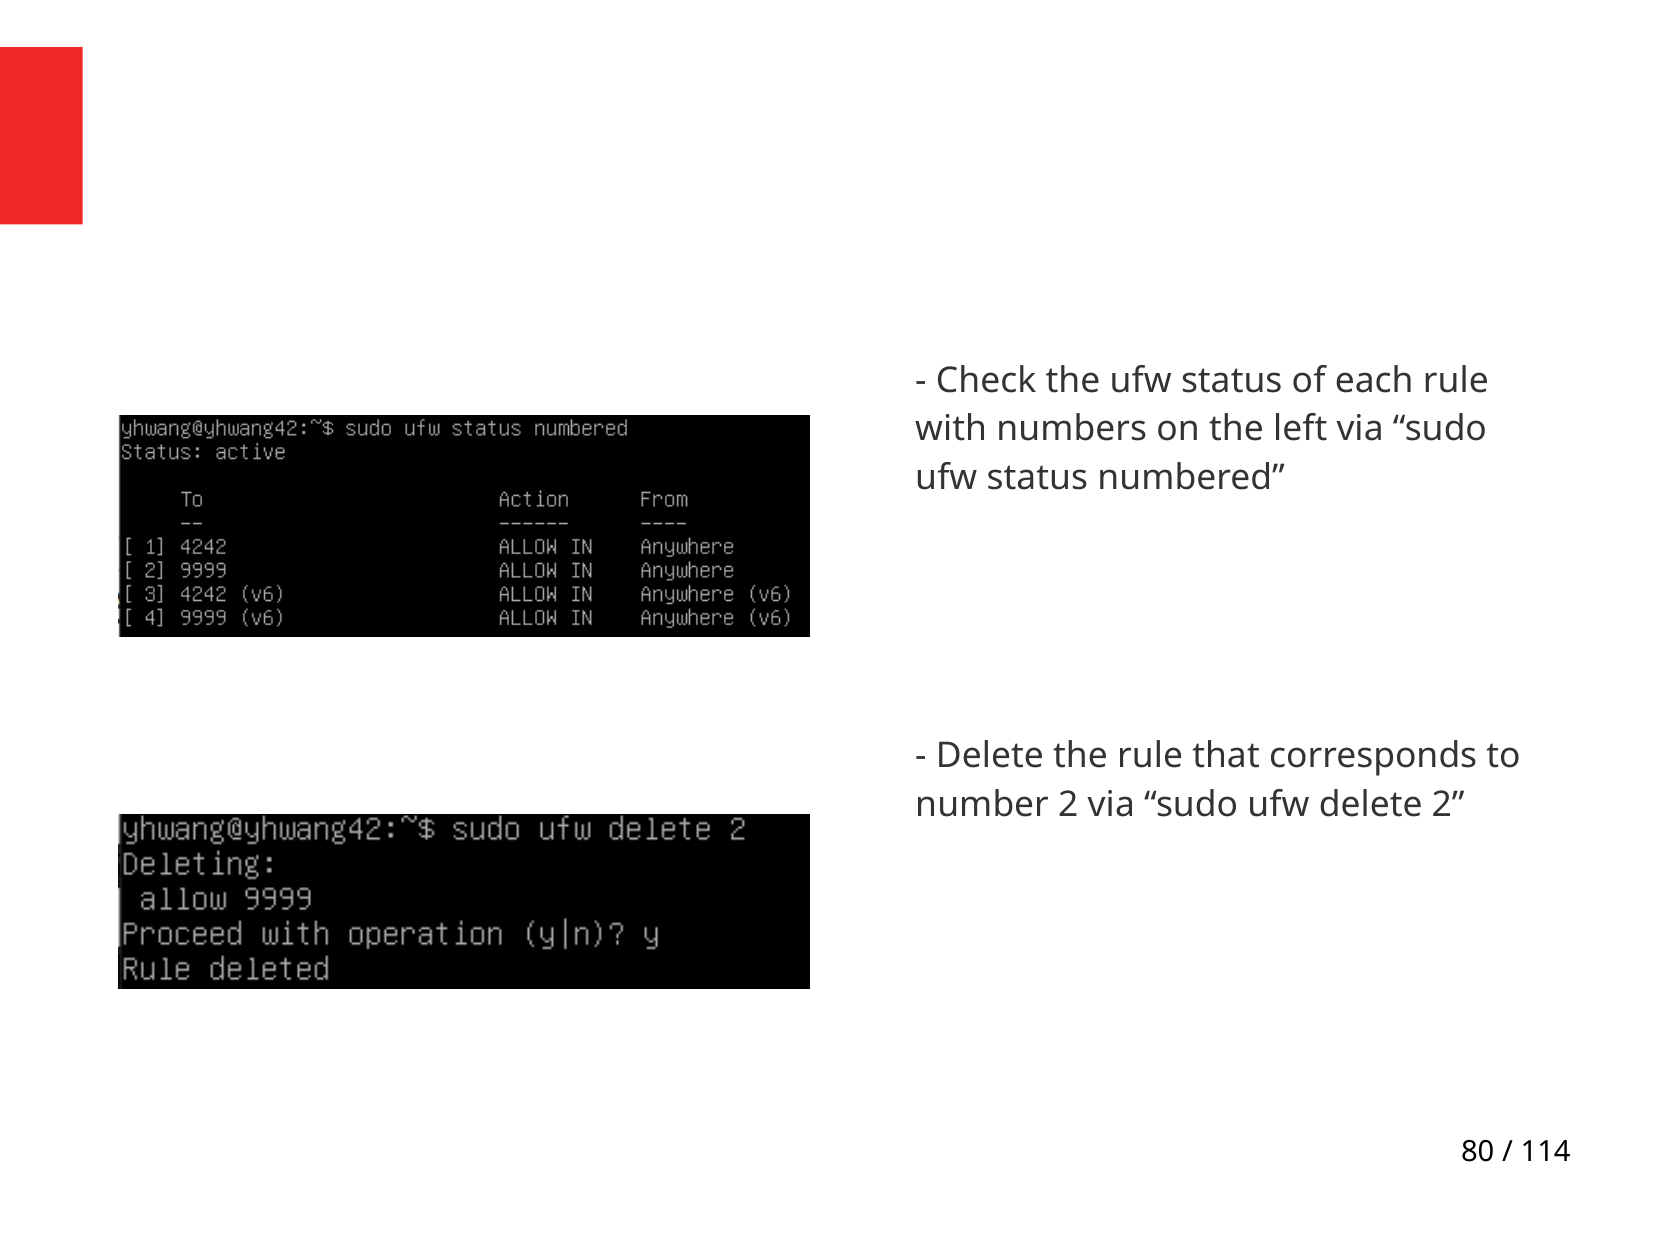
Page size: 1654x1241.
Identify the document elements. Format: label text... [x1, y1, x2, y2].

list - Delete the rule that corresponds to number 2 via “sudo ufw delete 2” [844, 730, 1536, 1074]
picture [118, 415, 810, 637]
list - Check the ufw status of each rule with numbers on the left via “sudo ufw status numbered” [844, 354, 1536, 698]
picture [118, 814, 810, 989]
